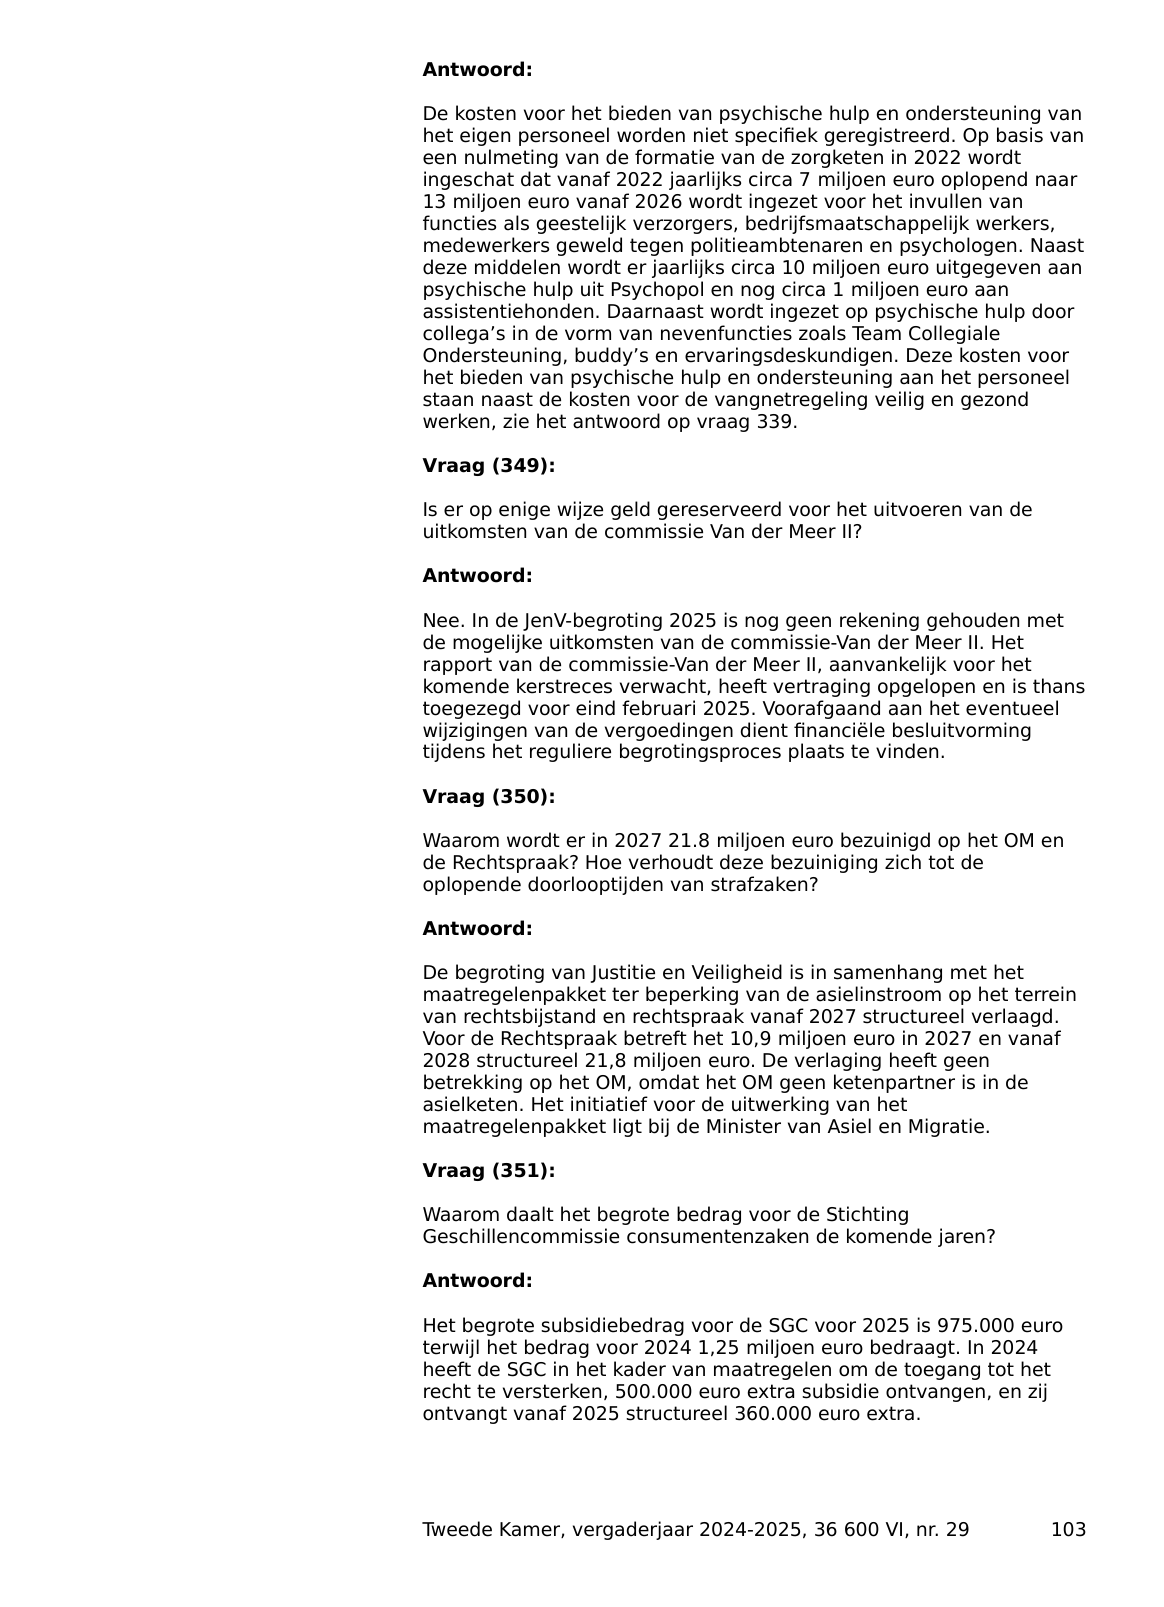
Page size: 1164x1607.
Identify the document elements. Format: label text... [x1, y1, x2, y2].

subtitle Antwoord: [422, 59, 1087, 81]
text Waarom daalt het begrote bedrag voor de Stichting Geschillencommissie consumentenzaken de komende jaren? [422, 1204, 1087, 1248]
subtitle Antwoord: [422, 565, 1087, 587]
text Is er op enige wijze geld gereserveerd voor het uitvoeren van de uitkomsten van de commissie Van der Meer II? [422, 499, 1087, 543]
text Het begrote subsidiebedrag voor de SGC voor 2025 is 975.000 euro terwijl het bedrag voor 2024 1,25 miljoen euro bedraagt. In 2024 heeft de SGC in het kader van maatregelen om de toegang tot het recht te versterken, 500.000 euro extra subsidie ontvangen, en zij ontvangt vanaf 2025 structureel 360.000 euro extra. [422, 1314, 1087, 1424]
subtitle Vraag (351): [422, 1160, 1087, 1182]
text Waarom wordt er in 2027 21.8 miljoen euro bezuinigd op het OM en de Rechtspraak? Hoe verhoudt deze bezuiniging zich tot de oplopende doorlooptijden van strafzaken? [422, 830, 1087, 896]
subtitle Antwoord: [422, 918, 1087, 940]
subtitle Antwoord: [422, 1270, 1087, 1292]
text De kosten voor het bieden van psychische hulp en ondersteuning van het eigen personeel worden niet specifiek geregistreerd. Op basis van een nulmeting van de formatie van de zorgketen in 2022 wordt ingeschat dat vanaf 2022 jaarlijks circa 7 miljoen euro oplopend naar 13 miljoen euro vanaf 2026 wordt ingezet voor het invullen van functies als geestelijk verzorgers, bedrijfsmaatschappelijk werkers, medewerkers geweld tegen politieambtenaren en psychologen. Naast deze middelen wordt er jaarlijks circa 10 miljoen euro uitgegeven aan psychische hulp uit Psychopol en nog circa 1 miljoen euro aan assistentiehonden. Daarnaast wordt ingezet op psychische hulp door collega’s in de vorm van nevenfuncties zoals Team Collegiale Ondersteuning, buddy’s en ervaringsdeskundigen. Deze kosten voor het bieden van psychische hulp en ondersteuning aan het personeel staan naast de kosten voor de vangnetregeling veilig en gezond werken, zie het antwoord op vraag 339. [422, 103, 1087, 433]
subtitle Vraag (350): [422, 786, 1087, 808]
text De begroting van Justitie en Veiligheid is in samenhang met het maatregelenpakket ter beperking van de asielinstroom op het terrein van rechtsbijstand en rechtspraak vanaf 2027 structureel verlaagd. Voor de Rechtspraak betreft het 10,9 miljoen euro in 2027 en vanaf 2028 structureel 21,8 miljoen euro. De verlaging heeft geen betrekking op het OM, omdat het OM geen ketenpartner is in de asielketen. Het initiatief voor de uitwerking van het maatregelenpakket ligt bij de Minister van Asiel en Migratie. [422, 962, 1087, 1138]
subtitle Vraag (349): [422, 455, 1087, 477]
text Nee. In de JenV-begroting 2025 is nog geen rekening gehouden met de mogelijke uitkomsten van de commissie-Van der Meer II. Het rapport van de commissie-Van der Meer II, aanvankelijk voor het komende kerstreces verwacht, heeft vertraging opgelopen en is thans toegezegd voor eind februari 2025. Voorafgaand aan het eventueel wijzigingen van de vergoedingen dient financiële besluitvorming tijdens het reguliere begrotingsproces plaats te vinden. [422, 609, 1087, 763]
